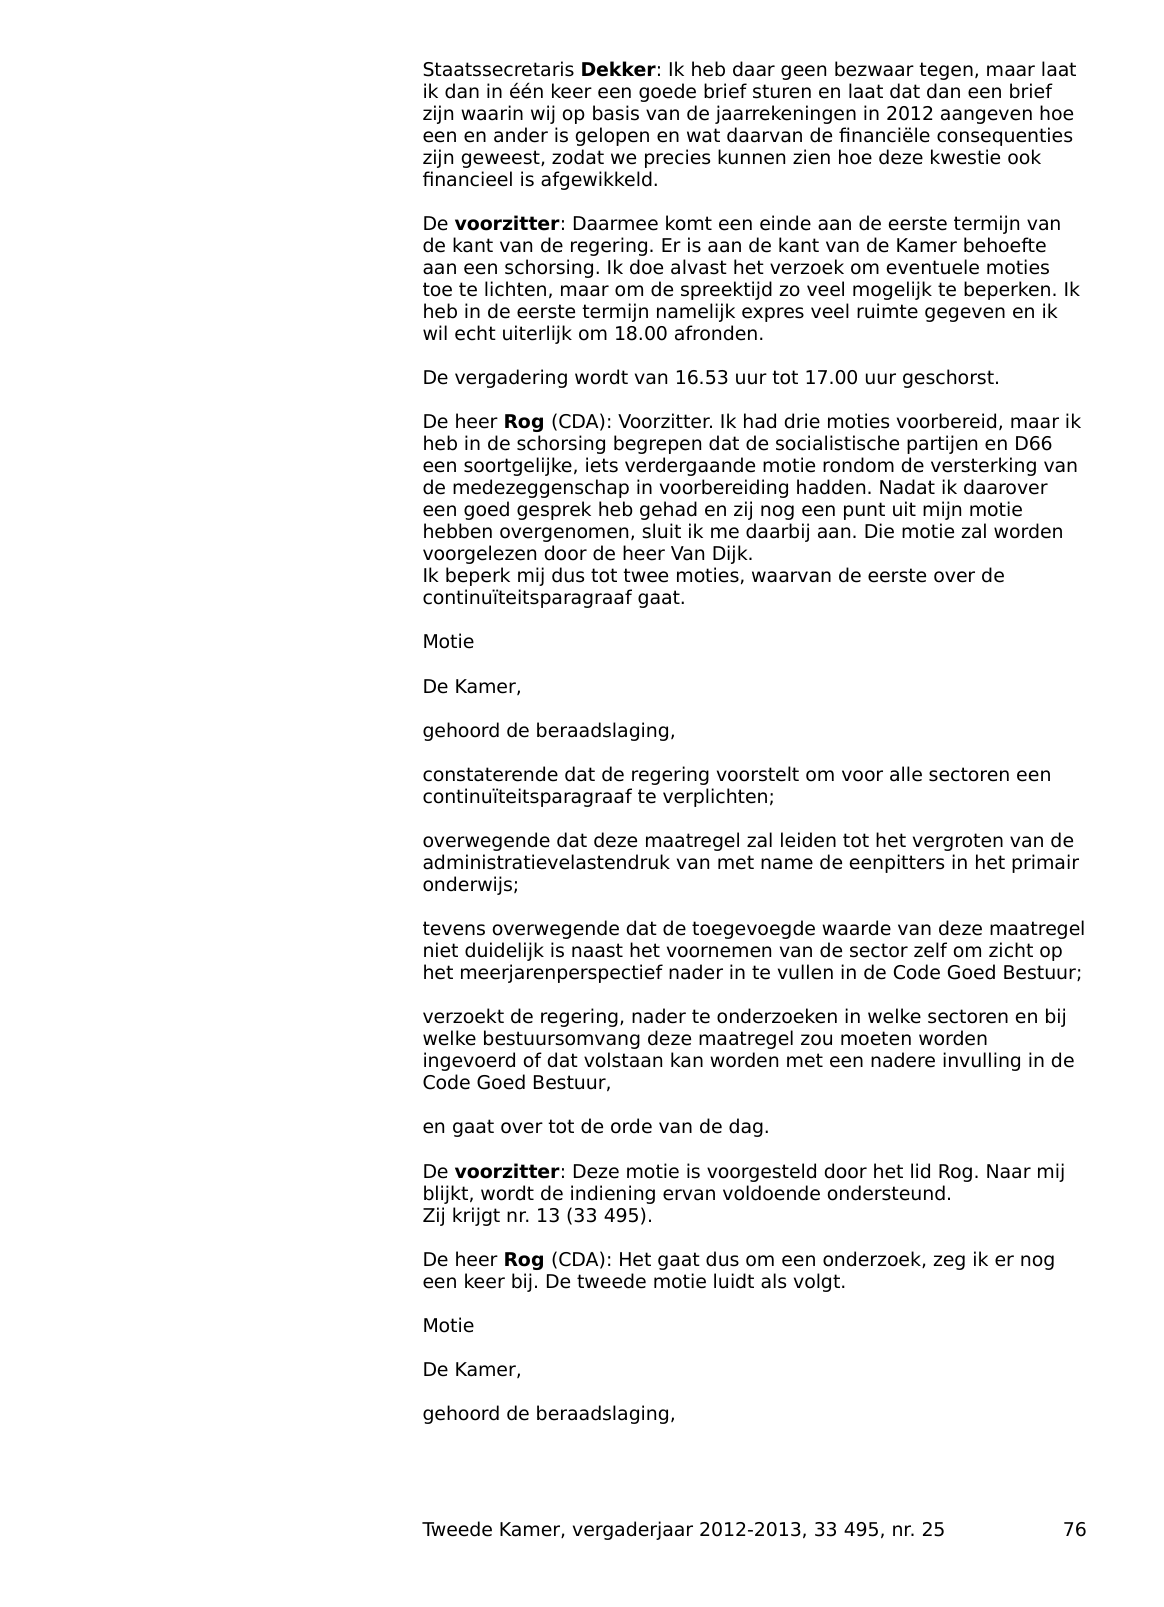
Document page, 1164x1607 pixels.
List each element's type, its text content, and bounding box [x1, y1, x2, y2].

text De Kamer, [422, 1359, 1087, 1381]
text Motie [422, 1315, 1087, 1337]
text Ik beperk mij dus tot twee moties, waarvan de eerste over de continuïteitsparagraaf gaat. [422, 565, 1087, 609]
text De vergadering wordt van 16.53 uur tot 17.00 uur geschorst. [422, 367, 1087, 389]
text overwegende dat deze maatregel zal leiden tot het vergroten van de administratievelastendruk van met name de eenpitters in het primair onderwijs; [422, 830, 1087, 896]
text tevens overwegende dat de toegevoegde waarde van deze maatregel niet duidelijk is naast het voornemen van de sector zelf om zicht op het meerjarenperspectief nader in te vullen in de Code Goed Bestuur; [422, 918, 1087, 984]
text Staatssecretaris Dekker: Ik heb daar geen bezwaar tegen, maar laat ik dan in één keer een goede brief sturen en laat dat dan een brief zijn waarin wij op basis van de jaarrekeningen in 2012 aangeven hoe een en ander is gelopen en wat daarvan de financiële consequenties zijn geweest, zodat we precies kunnen zien hoe deze kwestie ook financieel is afgewikkeld. [422, 59, 1087, 191]
text verzoekt de regering, nader te onderzoeken in welke sectoren en bij welke bestuursomvang deze maatregel zou moeten worden ingevoerd of dat volstaan kan worden met een nadere invulling in de Code Goed Bestuur, [422, 1006, 1087, 1094]
text constaterende dat de regering voorstelt om voor alle sectoren een continuïteitsparagraaf te verplichten; [422, 764, 1087, 808]
text gehoord de beraadslaging, [422, 1403, 1087, 1425]
text Zij krijgt nr. 13 (33 495). [422, 1204, 1087, 1226]
text Motie [422, 631, 1087, 653]
text De Kamer, [422, 676, 1087, 697]
text gehoord de beraadslaging, [422, 720, 1087, 742]
text De heer Rog (CDA): Het gaat dus om een onderzoek, zeg ik er nog een keer bij. De tweede motie luidt als volgt. [422, 1249, 1087, 1293]
text De voorzitter: Deze motie is voorgesteld door het lid Rog. Naar mij blijkt, wordt de indiening ervan voldoende ondersteund. [422, 1161, 1087, 1204]
text en gaat over tot de orde van de dag. [422, 1116, 1087, 1138]
text De heer Rog (CDA): Voorzitter. Ik had drie moties voorbereid, maar ik heb in de schorsing begrepen dat de socialistische partijen en D66 een soortgelijke, iets verdergaande motie rondom de versterking van de medezeggenschap in voorbereiding hadden. Nadat ik daarover een goed gesprek heb gehad en zij nog een punt uit mijn motie hebben overgenomen, sluit ik me daarbij aan. Die motie zal worden voorgelezen door de heer Van Dijk. [422, 411, 1087, 565]
text De voorzitter: Daarmee komt een einde aan de eerste termijn van de kant van de regering. Er is aan de kant van de Kamer behoefte aan een schorsing. Ik doe alvast het verzoek om eventuele moties toe te lichten, maar om de spreektijd zo veel mogelijk te beperken. Ik heb in de eerste termijn namelijk expres veel ruimte gegeven en ik wil echt uiterlijk om 18.00 afronden. [422, 213, 1087, 345]
